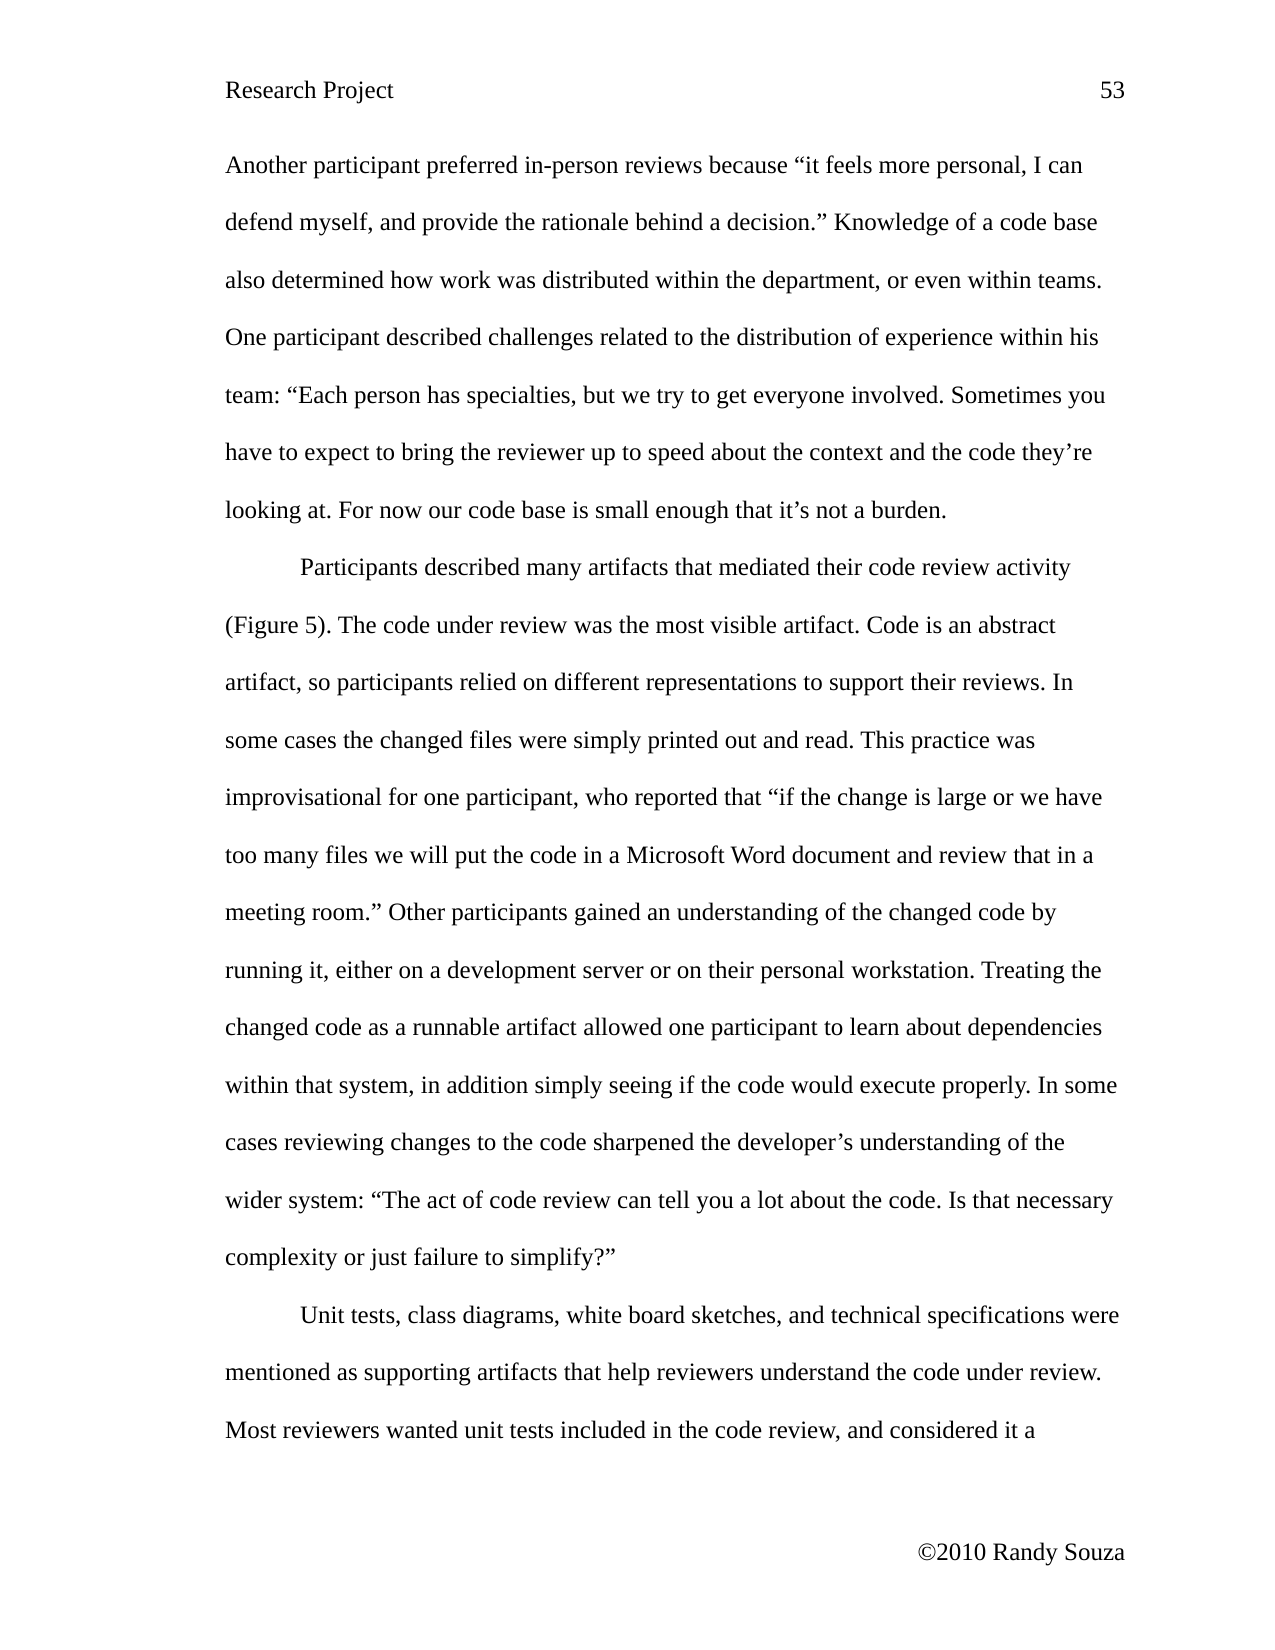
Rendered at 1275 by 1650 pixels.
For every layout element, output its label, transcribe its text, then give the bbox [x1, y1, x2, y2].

text Another participant preferred in-person reviews because “it feels more personal, I can defend myself, and provide the rationale behind a decision.” Knowledge of a code base also determined how work was distributed within the department, or even within teams. One participant described challenges related to the distribution of experience within his team: “Each person has specialties, but we try to get everyone involved. Sometimes you have to expect to bring the reviewer up to speed about the context and the code they’re looking at. For now our code base is small enough that it’s not a burden. [225, 150, 1125, 524]
text Unit tests, class diagrams, white board sketches, and technical specifications were mentioned as supporting artifacts that help reviewers understand the code under review. Most reviewers wanted unit tests included in the code review, and considered it a [225, 1300, 1125, 1444]
text Participants described many artifacts that mediated their code review activity (Figure 5). The code under review was the most visible artifact. Code is an abstract artifact, so participants relied on different representations to support their reviews. In some cases the changed files were simply printed out and read. This practice was improvisational for one participant, who reported that “if the change is large or we have too many files we will put the code in a Microsoft Word document and review that in a meeting room.” Other participants gained an understanding of the changed code by running it, either on a development server or on their personal workstation. Treating the changed code as a runnable artifact allowed one participant to learn about dependencies within that system, in addition simply seeing if the code would execute properly. In some cases reviewing changes to the code sharpened the developer’s understanding of the wider system: “The act of code review can tell you a lot about the code. Is that necessary complexity or just failure to simplify?” [225, 552, 1125, 1271]
